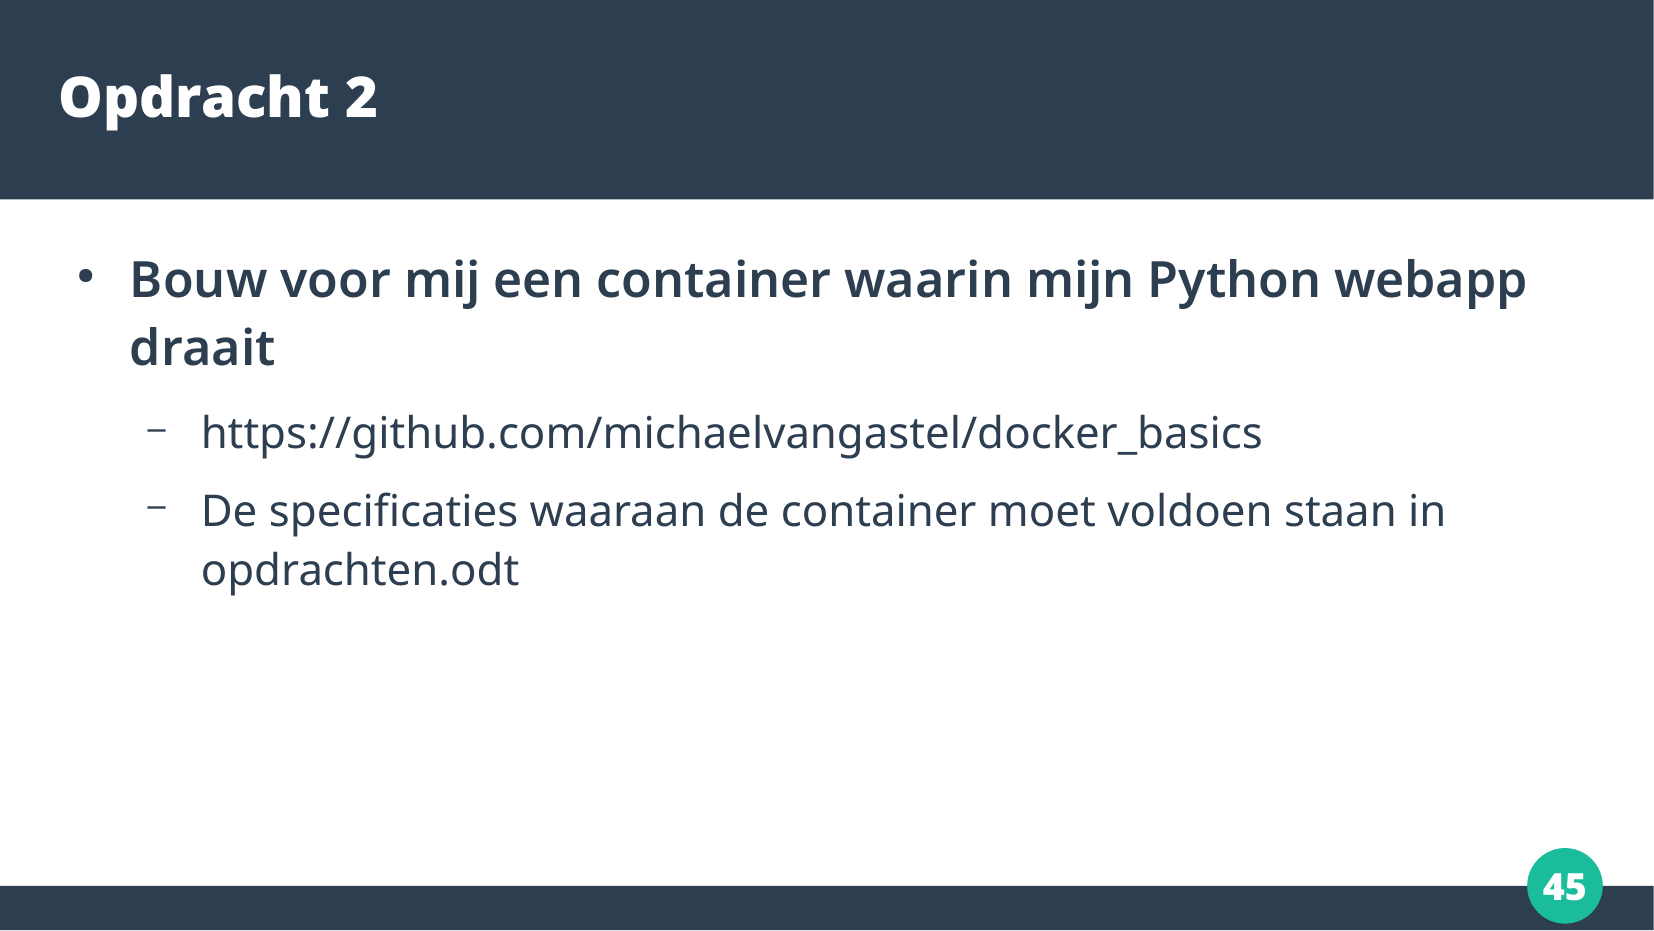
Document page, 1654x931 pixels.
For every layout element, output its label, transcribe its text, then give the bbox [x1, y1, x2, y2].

list Bouw voor mij een container waarin mijn Python webapp draait https://github.com/michaelvangastel/docker_basics De specificaties waaraan de container moet voldoen staan in opdrachten.odt [59, 243, 1595, 864]
title Opdracht 2 [59, 37, 1595, 156]
